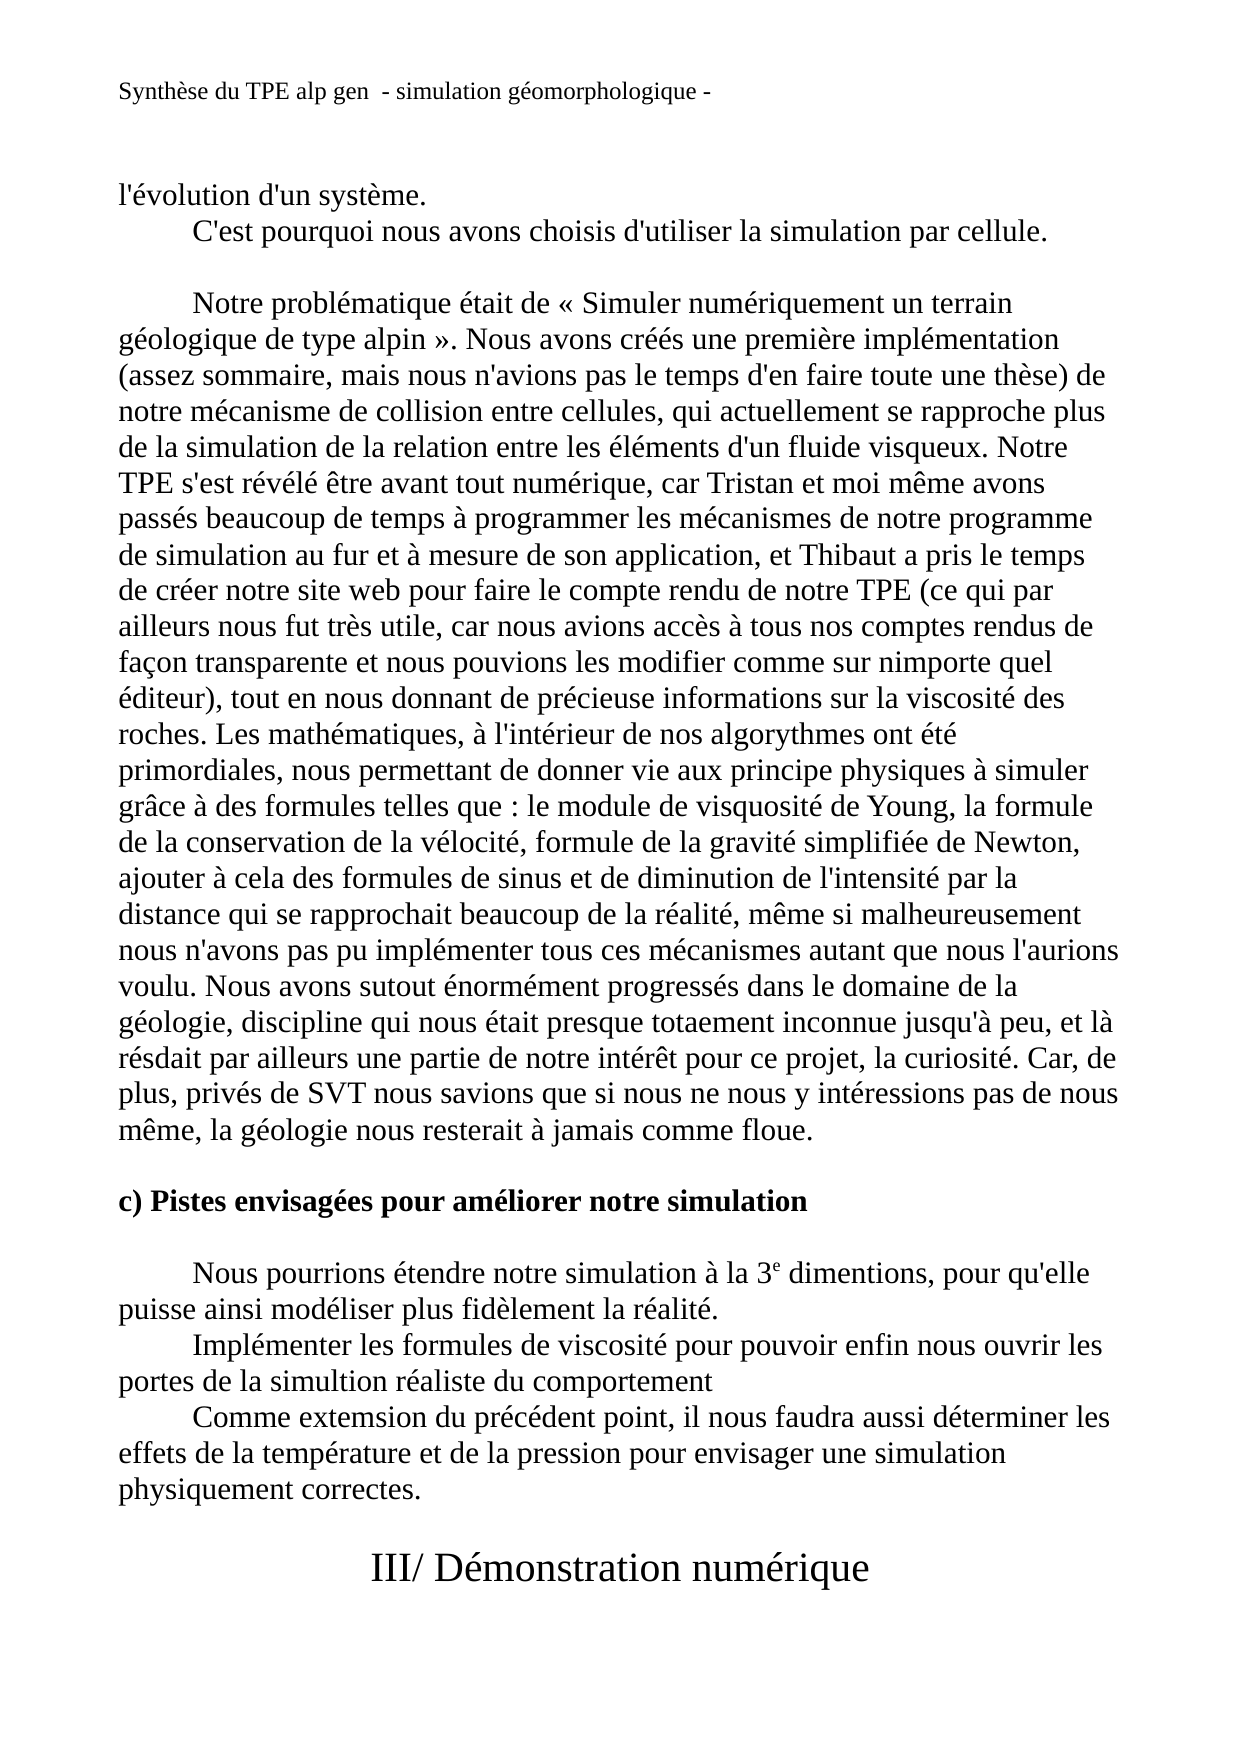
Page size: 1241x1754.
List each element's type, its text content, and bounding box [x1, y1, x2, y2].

text c) Pistes envisagées pour améliorer notre simulation [118, 1183, 1122, 1218]
text III/ Démonstration numérique [118, 1542, 1122, 1590]
text Comme extemsion du précédent point, il nous faudra aussi déterminer les effets de la température et de la pression pour envisager une simulation physiquement correctes. [118, 1398, 1122, 1506]
text l'évolution d'un système. [118, 176, 1122, 212]
text C'est pourquoi nous avons choisis d'utiliser la simulation par cellule. [118, 212, 1122, 248]
text Notre problématique était de « Simuler numériquement un terrain géologique de type alpin ». Nous avons créés une première implémentation (assez sommaire, mais nous n'avions pas le temps d'en faire toute une thèse) de notre mécanisme de collision entre cellules, qui actuellement se rapproche plus de la simulation de la relation entre les éléments d'un fluide visqueux. Notre TPE s'est révélé être avant tout numérique, car Tristan et moi même avons passés beaucoup de temps à programmer les mécanismes de notre programme de simulation au fur et à mesure de son application, et Thibaut a pris le temps de créer notre site web pour faire le compte rendu de notre TPE (ce qui par ailleurs nous fut très utile, car nous avions accès à tous nos comptes rendus de façon transparente et nous pouvions les modifier comme sur nimporte quel éditeur), tout en nous donnant de précieuse informations sur la viscosité des roches. Les mathématiques, à l'intérieur de nos algorythmes ont été primordiales, nous permettant de donner vie aux principe physiques à simuler grâce à des formules telles que : le module de visquosité de Young, la formule de la conservation de la vélocité, formule de la gravité simplifiée de Newton, ajouter à cela des formules de sinus et de diminution de l'intensité par la distance qui se rapprochait beaucoup de la réalité, même si malheureusement nous n'avons pas pu implémenter tous ces mécanismes autant que nous l'aurions voulu. Nous avons sutout énormément progressés dans le domaine de la géologie, discipline qui nous était presque totaement inconnue jusqu'à peu, et là résdait par ailleurs une partie de notre intérêt pour ce projet, la curiosité. Car, de plus, privés de SVT nous savions que si nous ne nous y intéressions pas de nous même, la géologie nous resterait à jamais comme floue. [118, 284, 1122, 1147]
text Nous pourrions étendre notre simulation à la 3e dimentions, pour qu'elle puisse ainsi modéliser plus fidèlement la réalité. [118, 1254, 1122, 1326]
text Implémenter les formules de viscosité pour pouvoir enfin nous ouvrir les portes de la simultion réaliste du comportement [118, 1326, 1122, 1398]
